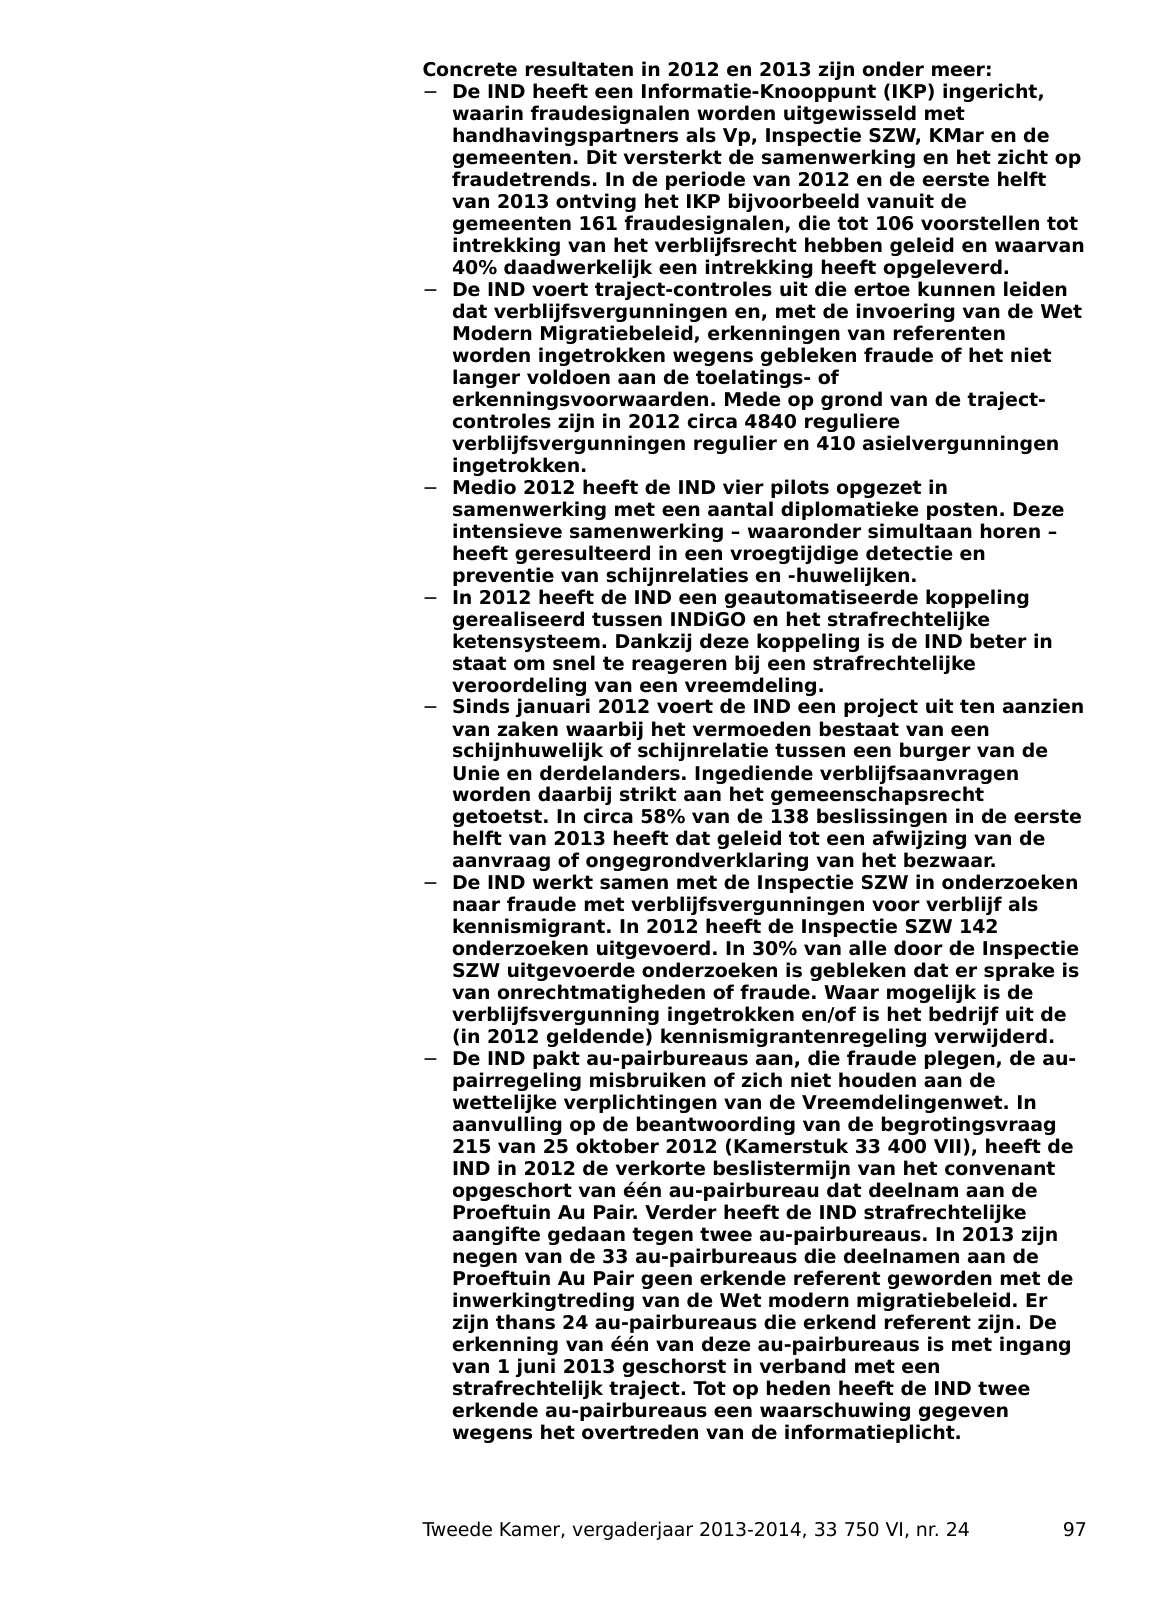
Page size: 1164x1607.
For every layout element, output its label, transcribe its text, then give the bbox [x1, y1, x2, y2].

text − De IND voert traject-controles uit die ertoe kunnen leiden dat verblijfsvergunningen en, met de invoering van de Wet Modern Migratiebeleid, erkenningen van referenten worden ingetrokken wegens gebleken fraude of het niet langer voldoen aan de toelatings- of erkenningsvoorwaarden. Mede op grond van de traject-controles zijn in 2012 circa 4840 reguliere verblijfsvergunningen regulier en 410 asielvergunningen ingetrokken. [422, 279, 1087, 477]
text − De IND pakt au-pairbureaus aan, die fraude plegen, de au-pairregeling misbruiken of zich niet houden aan de wettelijke verplichtingen van de Vreemdelingenwet. In aanvulling op de beantwoording van de begrotingsvraag 215 van 25 oktober 2012 (Kamerstuk 33 400 VII), heeft de IND in 2012 de verkorte beslistermijn van het convenant opgeschort van één au-pairbureau dat deelnam aan de Proeftuin Au Pair. Verder heeft de IND strafrechtelijke aangifte gedaan tegen twee au-pairbureaus. In 2013 zijn negen van de 33 au-pairbureaus die deelnamen aan de Proeftuin Au Pair geen erkende referent geworden met de inwerkingtreding van de Wet modern migratiebeleid. Er zijn thans 24 au-pairbureaus die erkend referent zijn. De erkenning van één van deze au-pairbureaus is met ingang van 1 juni 2013 geschorst in verband met een strafrechtelijk traject. Tot op heden heeft de IND twee erkende au-pairbureaus een waarschuwing gegeven wegens het overtreden van de informatieplicht. [422, 1048, 1087, 1444]
text − De IND werkt samen met de Inspectie SZW in onderzoeken naar fraude met verblijfsvergunningen voor verblijf als kennismigrant. In 2012 heeft de Inspectie SZW 142 onderzoeken uitgevoerd. In 30% van alle door de Inspectie SZW uitgevoerde onderzoeken is gebleken dat er sprake is van onrechtmatigheden of fraude. Waar mogelijk is de verblijfsvergunning ingetrokken en/of is het bedrijf uit de (in 2012 geldende) kennismigrantenregeling verwijderd. [422, 872, 1087, 1048]
text − Medio 2012 heeft de IND vier pilots opgezet in samenwerking met een aantal diplomatieke posten. Deze intensieve samenwerking – waaronder simultaan horen – heeft geresulteerd in een vroegtijdige detectie en preventie van schijnrelaties en -huwelijken. [422, 477, 1087, 587]
text − De IND heeft een Informatie-Knooppunt (IKP) ingericht, waarin fraudesignalen worden uitgewisseld met handhavingspartners als Vp, Inspectie SZW, KMar en de gemeenten. Dit versterkt de samenwerking en het zicht op fraudetrends. In de periode van 2012 en de eerste helft van 2013 ontving het IKP bijvoorbeeld vanuit de gemeenten 161 fraudesignalen, die tot 106 voorstellen tot intrekking van het verblijfsrecht hebben geleid en waarvan 40% daadwerkelijk een intrekking heeft opgeleverd. [422, 81, 1087, 279]
text Concrete resultaten in 2012 en 2013 zijn onder meer: [422, 59, 1087, 81]
text − In 2012 heeft de IND een geautomatiseerde koppeling gerealiseerd tussen INDiGO en het strafrechtelijke ketensysteem. Dankzij deze koppeling is de IND beter in staat om snel te reageren bij een strafrechtelijke veroordeling van een vreemdeling. [422, 587, 1087, 696]
text − Sinds januari 2012 voert de IND een project uit ten aanzien van zaken waarbij het vermoeden bestaat van een schijnhuwelijk of schijnrelatie tussen een burger van de Unie en derdelanders. Ingediende verblijfsaanvragen worden daarbij strikt aan het gemeenschapsrecht getoetst. In circa 58% van de 138 beslissingen in de eerste helft van 2013 heeft dat geleid tot een afwijzing van de aanvraag of ongegrondverklaring van het bezwaar. [422, 696, 1087, 872]
